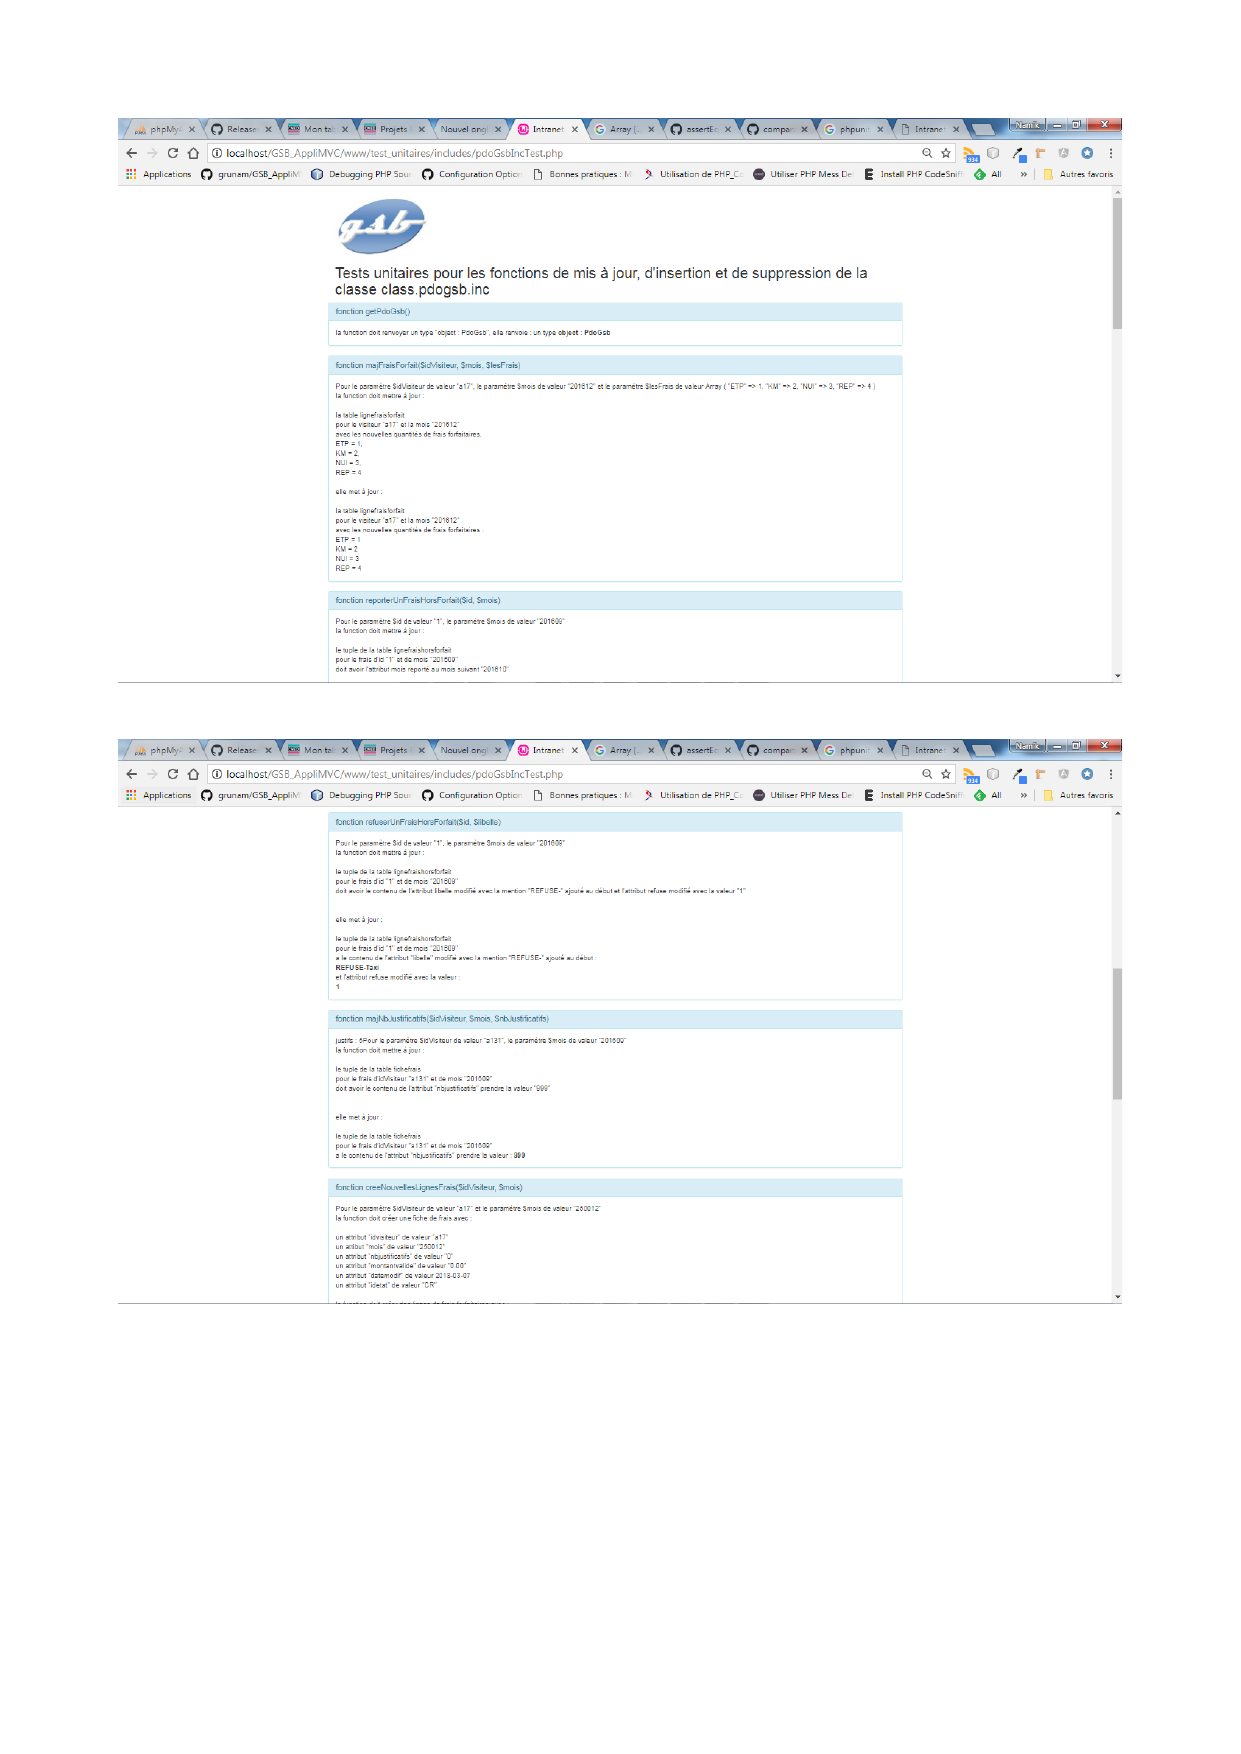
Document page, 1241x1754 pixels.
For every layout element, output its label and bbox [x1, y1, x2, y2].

picture [118, 739, 1123, 1304]
picture [118, 118, 1123, 683]
